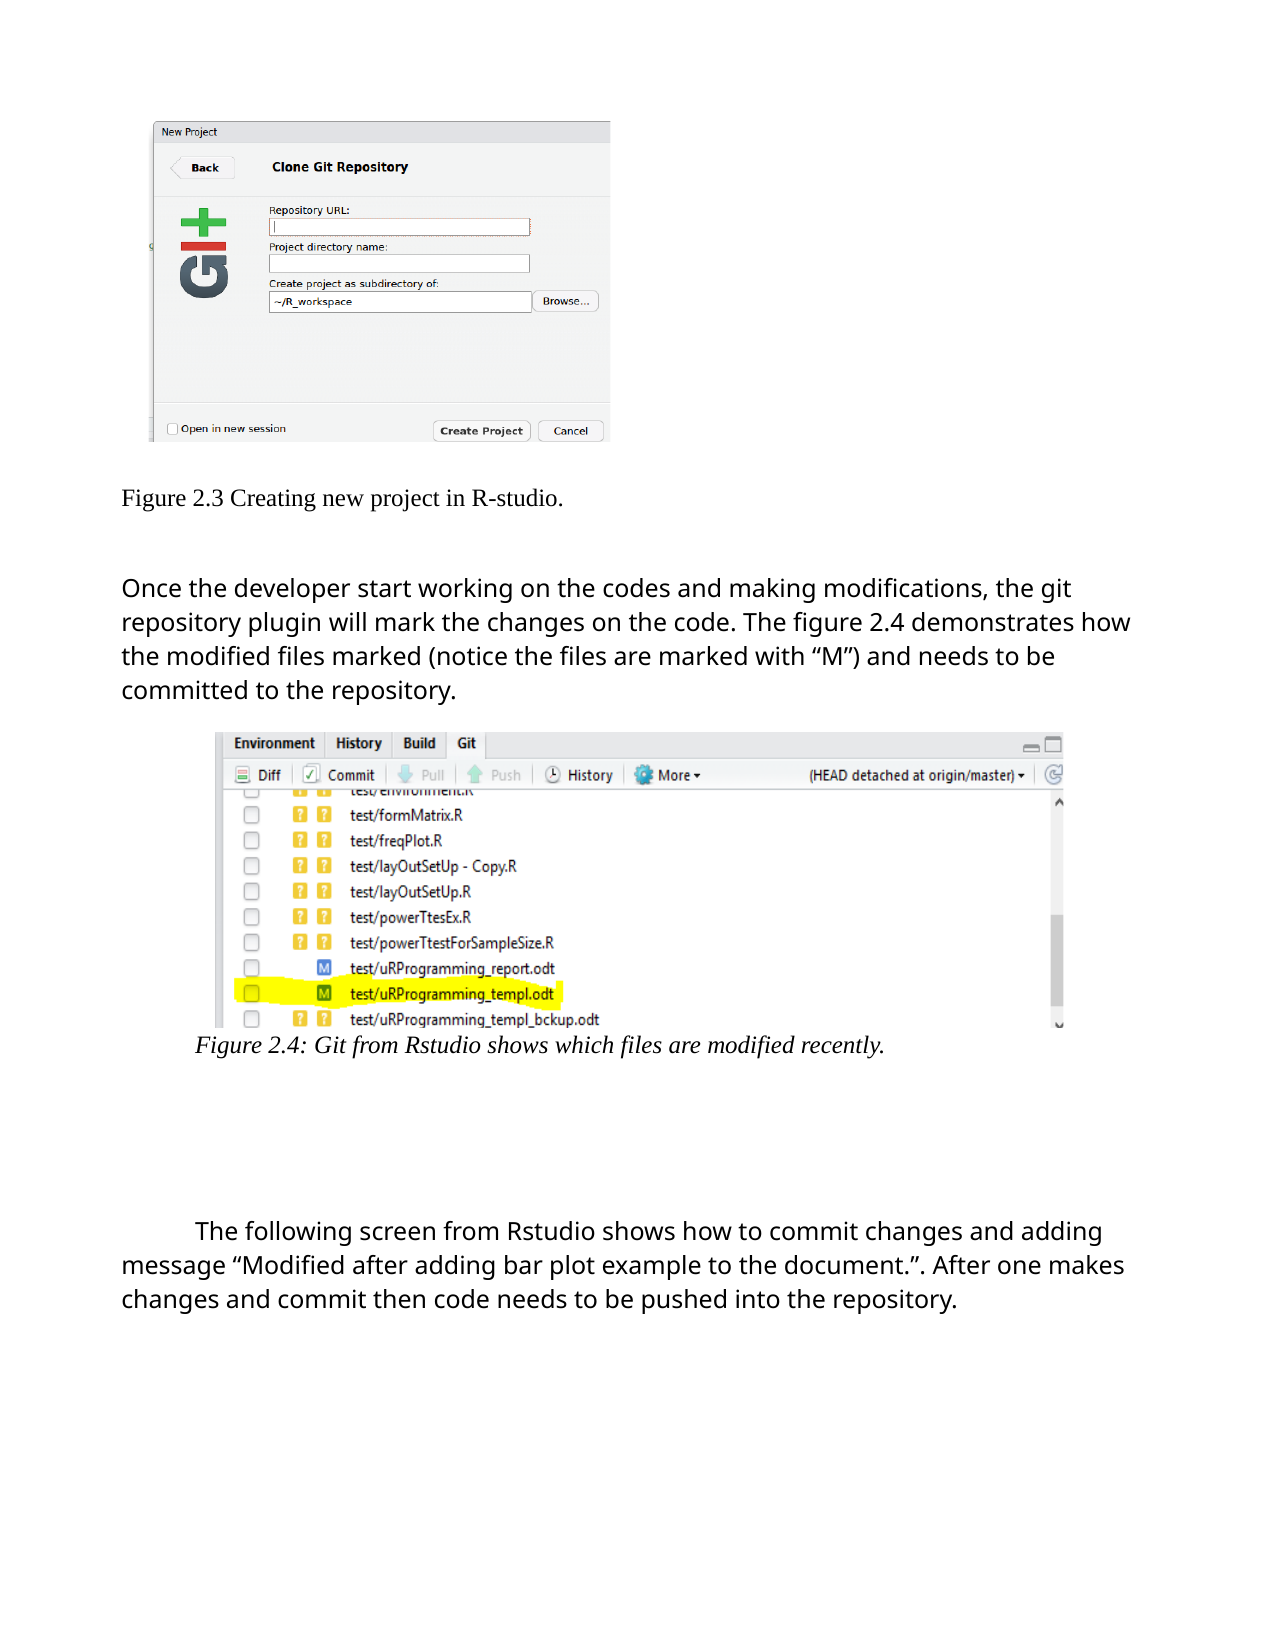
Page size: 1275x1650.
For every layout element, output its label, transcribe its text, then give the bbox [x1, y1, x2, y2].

text Figure 2.4: Git from Rstudio shows which files are modified recently. [121, 719, 1158, 1061]
text The following screen from Rstudio shows how to commit changes and adding message “Modified after adding bar plot example to the document.”. After one makes changes and commit then code needs to be pushed into the repository. [121, 1213, 1158, 1316]
text Once the developer start working on the codes and making modifications, the git repository plugin will mark the changes on the code. The figure 2.4 demonstrates how the modified files marked (notice the files are marked with “M”) and needs to be committed to the repository. [121, 571, 1158, 707]
text Figure 2.3 Creating new project in R-studio. [121, 483, 1158, 512]
